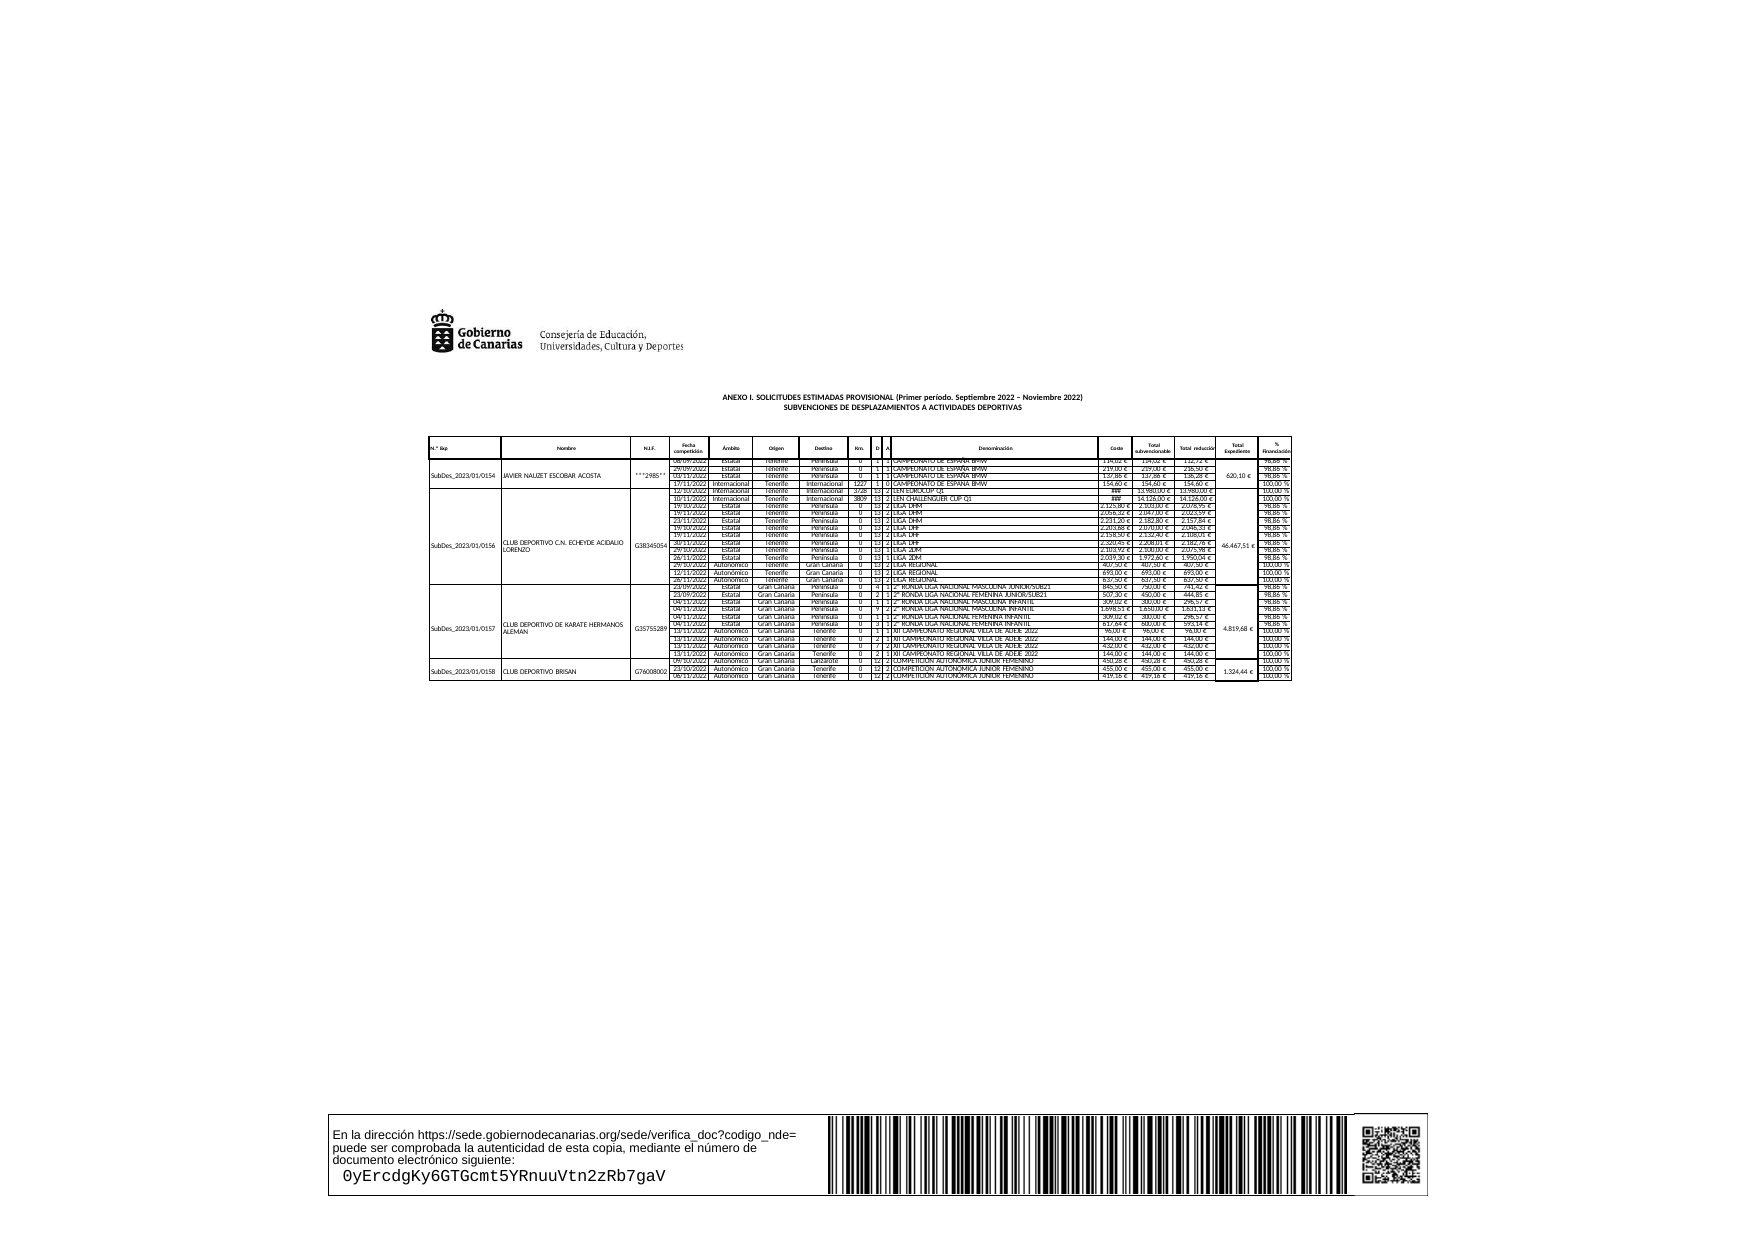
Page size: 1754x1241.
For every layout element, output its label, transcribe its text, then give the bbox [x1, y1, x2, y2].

table_cell 2 [883, 578, 891, 584]
table_cell 0 [849, 644, 871, 650]
table_cell Tenerife [800, 666, 848, 673]
table_cell Estatal [709, 585, 752, 591]
table_cell 2.132,40 € [1133, 533, 1174, 539]
table_cell Gran Canaria [753, 592, 799, 599]
table_header Destino [800, 437, 847, 458]
table_cell 100,00 % [1259, 576, 1291, 584]
table_cell Lanzarote [800, 659, 848, 665]
table_cell 1 [883, 467, 891, 473]
table_cell G38345054 [631, 489, 669, 584]
table_cell 419,16 € [1133, 674, 1174, 680]
table_cell CLUB DEPORTIVO DE KARATE HERMANOS ALEMAN [502, 585, 630, 658]
table_cell 0 [849, 541, 871, 547]
table_cell 0 [849, 578, 871, 584]
table_cell 23/09/2022 [670, 592, 708, 599]
table_cell 98,86 % [1259, 532, 1291, 539]
table_header Fecha competición [670, 437, 708, 458]
table_cell 98,86 % [1259, 517, 1291, 525]
table_cell LIGA 2DM [892, 548, 1098, 554]
table_cell 13 [872, 533, 882, 539]
table_cell 2º RONDA LIGA NACIONAL MASCULINA INFANTIL [892, 600, 1098, 606]
table_cell 98,86 % [1259, 466, 1291, 473]
table_cell CLUB DEPORTIVO BRISAN [502, 659, 630, 680]
table_cell CAMPEONATO DE ESPAÑA BMW [892, 460, 1098, 466]
table_cell 13 [872, 526, 882, 532]
table_cell 2 [872, 637, 882, 643]
table_cell Tenerife [753, 511, 799, 517]
table_cell Tenerife [800, 651, 848, 658]
table_cell SubDes_2023/01/0156 [430, 489, 501, 584]
table_cell 637,50 € [1175, 578, 1215, 584]
picture [1354, 1113, 1428, 1196]
table_cell 100,00 % [1259, 488, 1291, 495]
table_cell 100,00 % [1259, 569, 1291, 576]
table_cell 09/10/2022 [670, 659, 708, 665]
table_cell 432,00 € [1175, 644, 1215, 650]
table_cell Tenerife [800, 674, 848, 680]
table_cell Tenerife [753, 548, 799, 554]
table_cell 30/11/2022 [670, 541, 708, 547]
table_cell 0 [849, 548, 871, 554]
table_cell 444,85 € [1175, 592, 1215, 599]
table_cell SubDes_2023/01/0157 [430, 585, 501, 658]
table_cell 1 [883, 474, 891, 480]
table_cell 13 [872, 555, 882, 562]
table_header Origen [753, 437, 798, 458]
table_cell Autonómico [709, 637, 752, 643]
table_cell Tenerife [753, 474, 799, 480]
table_cell 0 [849, 659, 871, 665]
table_cell Internacional [800, 489, 848, 495]
table_cell 1227 [849, 481, 871, 488]
table_cell Tenerife [753, 518, 799, 525]
table_cell 137,86 € [1099, 474, 1132, 480]
table_cell 46.467,51 € [1216, 489, 1257, 584]
table_cell 637,50 € [1099, 578, 1132, 584]
table_cell 112,72 € [1175, 460, 1215, 466]
table_cell 419,16 € [1099, 674, 1132, 680]
table_cell 144,00 € [1133, 637, 1174, 643]
table_cell 23/09/2022 [670, 585, 708, 591]
table_cell 14.126,00 € [1133, 496, 1174, 502]
table_cell 100,00 % [1259, 650, 1291, 658]
table_cell Península [800, 467, 848, 473]
table_cell 1 [883, 460, 891, 466]
table_cell Península [800, 615, 848, 621]
table_cell 3809 [849, 496, 871, 502]
table_cell 2 [883, 541, 891, 547]
table_cell Estatal [709, 511, 752, 517]
table_cell 216,50 € [1175, 467, 1215, 473]
table_cell Gran Canaria [800, 578, 848, 584]
table_cell 1 [883, 637, 891, 643]
table_cell 114,02 € [1133, 460, 1174, 466]
table_header Total reducción [1175, 437, 1215, 458]
table_cell LIGA REGIONAL [892, 578, 1098, 584]
table_cell 0 [849, 555, 871, 562]
table_cell Gran Canaria [753, 585, 799, 591]
table_cell 06/11/2022 [670, 674, 708, 680]
table_cell LEN CHALLENGUER CUP Q1 [892, 496, 1098, 502]
table_cell 2º RONDA LIGA NACIONAL FEMENINA JUNIOR/SUB21 [892, 592, 1098, 599]
table_cell G76008002 [631, 659, 669, 680]
table_cell 98,86 % [1259, 621, 1291, 628]
table_cell 136,28 € [1175, 474, 1215, 480]
table_cell 0 [849, 600, 871, 606]
table_cell LIGA REGIONAL [892, 563, 1098, 569]
table_cell Península [800, 622, 848, 628]
table_cell CAMPEONATO DE ESPAÑA BMW [892, 481, 1098, 488]
table_cell 455,00 € [1099, 666, 1132, 673]
table_cell Gran Canaria [753, 629, 799, 636]
table_cell 1 [883, 555, 891, 562]
table_cell LIGA DHM [892, 511, 1098, 517]
table_cell 08/09/2022 [670, 460, 708, 466]
table_cell 96,00 € [1175, 629, 1215, 636]
table_cell 13/11/2022 [670, 629, 708, 636]
table_cell 98,86 % [1259, 599, 1291, 606]
table_cell 219,00 € [1099, 467, 1132, 473]
table_cell 10/11/2022 [670, 496, 708, 502]
table_cell LIGA DHF [892, 526, 1098, 532]
table_cell 100,00 % [1259, 665, 1291, 673]
table_cell XII CAMPEONATO REGIONAL VILLA DE ADEJE 2022 [892, 637, 1098, 643]
table_cell 1 [872, 481, 882, 488]
table_cell 144,00 € [1175, 651, 1215, 658]
table_cell 1 [883, 600, 891, 606]
table_cell 2.046,33 € [1175, 526, 1215, 532]
table_cell 100,00 % [1259, 628, 1291, 636]
table_header Total Expediente [1216, 437, 1257, 458]
table_cell 2.157,84 € [1175, 518, 1215, 525]
table_cell Autonómico [709, 651, 752, 658]
table_header Total subvencionable [1133, 437, 1174, 458]
picture [828, 1116, 1347, 1194]
table_cell Tenerife [800, 644, 848, 650]
table_cell Tenerife [753, 489, 799, 495]
table_cell 98,86 % [1259, 458, 1291, 466]
table_cell 507,30 € [1099, 592, 1132, 599]
table_cell 2 [883, 511, 891, 517]
table_cell Internacional [800, 481, 848, 488]
table_cell Gran Canaria [753, 600, 799, 606]
table_cell 100,00 % [1259, 658, 1291, 665]
table_cell 2.078,95 € [1175, 504, 1215, 510]
table_cell 1 [883, 585, 891, 591]
table_cell 1 [872, 467, 882, 473]
table_cell 19/10/2022 [670, 526, 708, 532]
table_cell Península [800, 555, 848, 562]
table_cell 845,50 € [1099, 585, 1132, 591]
table_cell LIGA DHF [892, 533, 1098, 539]
table_cell 1 [883, 592, 891, 599]
table_cell ### [1099, 489, 1132, 495]
table_cell 593,14 € [1175, 622, 1215, 628]
table_cell LIGA DHM [892, 518, 1098, 525]
table_cell Autonómico [709, 578, 752, 584]
table_cell Península [800, 526, 848, 532]
table_cell Tenerife [753, 504, 799, 510]
table_cell 13.980,00 € [1175, 489, 1215, 495]
table_cell 98,86 % [1259, 525, 1291, 532]
table_cell 03/11/2022 [670, 474, 708, 480]
table_cell 4.819,68 € [1216, 586, 1257, 658]
table_cell Estatal [709, 467, 752, 473]
table_cell ***2985** [631, 460, 669, 488]
table_cell 2.208,01 € [1133, 541, 1174, 547]
table_cell 23/11/2022 [670, 518, 708, 525]
table_cell 450,28 € [1099, 659, 1132, 665]
table_cell CAMPEONATO DE ESPAÑA BMW [892, 467, 1098, 473]
table_cell Gran Canaria [753, 622, 799, 628]
table_cell 100,00 % [1259, 673, 1291, 680]
table_cell 2 [883, 533, 891, 539]
table_cell 309,02 € [1099, 600, 1132, 606]
table_cell LIGA REGIONAL [892, 570, 1098, 576]
table_cell Tenerife [753, 570, 799, 576]
table_cell Tenerife [753, 526, 799, 532]
table_cell 0 [849, 629, 871, 636]
table_cell LIGA DHM [892, 504, 1098, 510]
table_cell 0 [849, 533, 871, 539]
table_cell 0 [849, 467, 871, 473]
table_header A [883, 437, 890, 458]
table_cell 96,00 € [1099, 629, 1132, 636]
table_cell Gran Canaria [753, 637, 799, 643]
table_cell Tenerife [753, 533, 799, 539]
table_cell 04/11/2022 [670, 607, 708, 613]
table_cell 0 [849, 563, 871, 569]
table_cell Gran Canaria [753, 659, 799, 665]
table_cell Autonómico [709, 570, 752, 576]
table_cell XII CAMPEONATO REGIONAL VILLA DE ADEJE 2022 [892, 644, 1098, 650]
table_cell 2 [883, 504, 891, 510]
table_cell 450,28 € [1133, 659, 1174, 665]
table_cell COMPETICIÓN AUTONÓMICA JUNIOR FEMENINO [892, 666, 1098, 673]
table_cell Estatal [709, 592, 752, 599]
table_cell LIGA DHF [892, 541, 1098, 547]
table_cell XII CAMPEONATO REGIONAL VILLA DE ADEJE 2022 [892, 651, 1098, 658]
table_cell 2 [883, 526, 891, 532]
table_cell 98,86 % [1259, 584, 1291, 591]
table_cell 1 [872, 460, 882, 466]
table_cell 2 [883, 659, 891, 665]
table_cell Península [800, 548, 848, 554]
table_cell Península [800, 541, 848, 547]
table_cell 26/11/2022 [670, 578, 708, 584]
table_cell 219,00 € [1133, 467, 1174, 473]
table_cell Autonómico [709, 674, 752, 680]
table_cell COMPETICIÓN AUTONÓMICA JUNIOR FEMENINO [892, 674, 1098, 680]
table_cell 154,60 € [1175, 481, 1215, 488]
table_cell Gran Canaria [800, 563, 848, 569]
table_cell 0 [849, 526, 871, 532]
table_cell 144,00 € [1099, 637, 1132, 643]
table_cell Autonómico [709, 659, 752, 665]
text ANEXO I. SOLICITUDES ESTIMADAS PROVISIONAL (Primer período. Septiembre 2022 – Noviembre 2022) SUBVENCIONES DE DESPLAZAMIENTOS A ACTIVIDADES DEPORTIVAS [722, 392, 1083, 412]
table_cell 96,00 € [1133, 629, 1174, 636]
table_cell 9 [872, 607, 882, 613]
table_cell 26/11/2022 [670, 555, 708, 562]
table_cell 450,00 € [1133, 592, 1174, 599]
table_cell 1.324,44 € [1216, 660, 1257, 680]
table_cell 100,00 % [1259, 562, 1291, 569]
table_cell 19/11/2022 [670, 533, 708, 539]
table_cell LEN EUROCUP Q1 [892, 489, 1098, 495]
table_cell Internacional [800, 496, 848, 502]
table_cell 13 [872, 578, 882, 584]
table_cell 2.039,30 € [1099, 555, 1132, 562]
table_header D [872, 437, 881, 458]
table_cell Tenerife [753, 496, 799, 502]
table_cell Tenerife [753, 467, 799, 473]
table_cell Estatal [709, 555, 752, 562]
table_cell Gran Canaria [800, 570, 848, 576]
table_cell Estatal [709, 600, 752, 606]
table_cell Península [800, 592, 848, 599]
table_cell ### [1099, 496, 1132, 502]
table_cell Península [800, 511, 848, 517]
table_cell 419,16 € [1175, 674, 1215, 680]
table_cell 1 [883, 615, 891, 621]
table_cell 2 [883, 607, 891, 613]
table_cell 2.047,00 € [1133, 511, 1174, 517]
table_cell 2.182,76 € [1175, 541, 1215, 547]
table_cell Gran Canaria [753, 615, 799, 621]
table_cell 1 [883, 548, 891, 554]
table_cell 637,50 € [1133, 578, 1174, 584]
table_cell XII CAMPEONATO REGIONAL VILLA DE ADEJE 2022 [892, 629, 1098, 636]
table_cell 0 [849, 504, 871, 510]
table_cell Península [800, 460, 848, 466]
table_cell 750,00 € [1133, 585, 1174, 591]
table_cell Gran Canaria [753, 674, 799, 680]
table_cell 13 [872, 541, 882, 547]
table_header Coste [1099, 437, 1131, 458]
table_cell 0 [849, 511, 871, 517]
table_cell Tenerife [800, 637, 848, 643]
table_cell 13/11/2022 [670, 637, 708, 643]
table_cell 144,00 € [1133, 651, 1174, 658]
table_cell 1 [872, 629, 882, 636]
table_cell 154,60 € [1099, 481, 1132, 488]
table_cell 2 [872, 651, 882, 658]
table_cell Internacional [709, 481, 752, 488]
table_cell 0 [849, 622, 871, 628]
table_cell 2 [883, 489, 891, 495]
table_cell G35755289 [631, 585, 669, 658]
table_cell 455,00 € [1175, 666, 1215, 673]
table_cell Estatal [709, 504, 752, 510]
table_cell SubDes_2023/01/0158 [430, 659, 501, 680]
table_cell 98,86 % [1259, 591, 1291, 599]
table_cell 154,60 € [1133, 481, 1174, 488]
table_cell 2.231,20 € [1099, 518, 1132, 525]
table_cell 407,50 € [1175, 563, 1215, 569]
table_cell Estatal [709, 518, 752, 525]
table_cell Gran Canaria [753, 644, 799, 650]
table_cell 29/09/2022 [670, 467, 708, 473]
table_cell 0 [849, 474, 871, 480]
table_cell 296,57 € [1175, 615, 1215, 621]
table_cell 2º RONDA LIGA NACIONAL MASCULINA INFANTIL [892, 607, 1098, 613]
table_cell 137,86 € [1133, 474, 1174, 480]
table_cell 600,00 € [1133, 622, 1174, 628]
table_cell 2 [883, 674, 891, 680]
table_cell 0 [849, 674, 871, 680]
table_cell Estatal [709, 474, 752, 480]
table_cell 3728 [849, 489, 871, 495]
table_cell Estatal [709, 607, 752, 613]
table_cell Península [800, 607, 848, 613]
table_cell 309,02 € [1099, 615, 1132, 621]
table_cell 12/10/2022 [670, 489, 708, 495]
table_cell 0 [849, 518, 871, 525]
table_cell Península [800, 600, 848, 606]
table_cell 2 [883, 496, 891, 502]
table_cell Autonómico [709, 644, 752, 650]
table_cell 3 [872, 622, 882, 628]
table_cell 620,10 € [1216, 460, 1257, 488]
table_cell Estatal [709, 526, 752, 532]
table_cell 1.631,13 € [1175, 607, 1215, 613]
table_cell Estatal [709, 548, 752, 554]
table_cell 1.650,00 € [1133, 607, 1174, 613]
table_cell 100,00 % [1259, 643, 1291, 650]
table_cell Península [800, 518, 848, 525]
table_cell 0 [849, 666, 871, 673]
table_cell 17/11/2022 [670, 481, 708, 488]
table_cell Estatal [709, 622, 752, 628]
table_cell Estatal [709, 615, 752, 621]
table_cell 13.980,00 € [1133, 489, 1174, 495]
table_cell Autonómico [709, 629, 752, 636]
table_cell Estatal [709, 533, 752, 539]
table_cell 98,86 % [1259, 510, 1291, 517]
table_cell 2 [883, 666, 891, 673]
table_cell 296,57 € [1175, 600, 1215, 606]
table_cell 13 [872, 570, 882, 576]
table_cell 100,00 % [1259, 480, 1291, 488]
table_cell Estatal [709, 541, 752, 547]
table_cell 2 [883, 570, 891, 576]
table_cell 98,86 % [1259, 554, 1291, 562]
table_cell 29/10/2022 [670, 563, 708, 569]
table_cell 407,50 € [1133, 563, 1174, 569]
table_cell 2 [872, 592, 882, 599]
table_cell Península [800, 504, 848, 510]
table_cell Península [800, 533, 848, 539]
table_cell JAVIER NAUZET ESCOBAR ACOSTA [502, 460, 630, 488]
table_cell 13 [872, 548, 882, 554]
table_cell 13 [872, 489, 882, 495]
table_cell 29/10/2022 [670, 548, 708, 554]
table_cell 98,86 % [1259, 503, 1291, 510]
picture [431, 307, 684, 353]
table_cell 0 [883, 481, 891, 488]
table_cell 13 [872, 518, 882, 525]
table_cell 2.075,98 € [1175, 548, 1215, 554]
table_cell Tenerife [753, 541, 799, 547]
table_cell Tenerife [800, 629, 848, 636]
table_cell 407,50 € [1099, 563, 1132, 569]
table_cell 2.182,80 € [1133, 518, 1174, 525]
table_cell 13/11/2022 [670, 651, 708, 658]
table_cell 04/11/2022 [670, 615, 708, 621]
table_cell 1.950,04 € [1175, 555, 1215, 562]
table_cell Autonómico [709, 666, 752, 673]
table_cell 12/11/2022 [670, 570, 708, 576]
table_cell 100,00 % [1259, 636, 1291, 643]
table_header % Financiación [1259, 437, 1291, 458]
table_cell 100,00 % [1259, 495, 1291, 502]
table_cell Gran Canaria [753, 607, 799, 613]
table_cell 7 [872, 644, 882, 650]
table_cell 1 [883, 651, 891, 658]
table_cell 144,00 € [1099, 651, 1132, 658]
table_cell 0 [849, 637, 871, 643]
table_cell 2.070,00 € [1133, 526, 1174, 532]
table_cell 2.023,59 € [1175, 511, 1215, 517]
table_cell 13 [872, 563, 882, 569]
table_cell 693,00 € [1175, 570, 1215, 576]
table_cell 1 [872, 474, 882, 480]
table_cell 741,42 € [1175, 585, 1215, 591]
table_cell Tenerife [753, 460, 799, 466]
table_cell 0 [849, 570, 871, 576]
table_cell 617,64 € [1099, 622, 1132, 628]
table_cell 114,02 € [1099, 460, 1132, 466]
table_cell 432,00 € [1099, 644, 1132, 650]
table_cell Gran Canaria [753, 666, 799, 673]
table_cell 2º RONDA LIGA NACIONAL FEMENINA INFANTIL [892, 622, 1098, 628]
table_cell 1 [883, 622, 891, 628]
table_cell 23/10/2022 [670, 666, 708, 673]
table_cell 0 [849, 651, 871, 658]
table_cell CLUB DEPORTIVO C.N. ECHEYDE ACIDALIO LORENZO [502, 489, 630, 584]
table_cell 98,86 % [1259, 473, 1291, 480]
table_cell 432,00 € [1133, 644, 1174, 650]
table_cell Tenerife [753, 563, 799, 569]
table_cell 98,86 % [1259, 614, 1291, 621]
table_cell Tenerife [753, 555, 799, 562]
table_cell 693,00 € [1133, 570, 1174, 576]
table_header Ámbito [710, 437, 752, 458]
table_cell 693,00 € [1099, 570, 1132, 576]
table_cell Gran Canaria [753, 651, 799, 658]
table_cell CAMPEONATO DE ESPAÑA BMW [892, 474, 1098, 480]
table_cell 14.126,00 € [1175, 496, 1215, 502]
table_cell 19/11/2022 [670, 511, 708, 517]
table_cell Tenerife [753, 578, 799, 584]
table_cell 1 [883, 629, 891, 636]
table_cell Estatal [709, 460, 752, 466]
table_header Nombre [502, 437, 630, 458]
table_cell 300,00 € [1133, 615, 1174, 621]
table_cell 2 [883, 563, 891, 569]
table_cell 0 [849, 592, 871, 599]
table_cell 2º RONDA LIGA NACIONAL FEMENINA INFANTIL [892, 615, 1098, 621]
table_cell 2.108,01 € [1175, 533, 1215, 539]
table_cell 0 [849, 607, 871, 613]
table_cell Península [800, 474, 848, 480]
table_cell 04/11/2022 [670, 600, 708, 606]
table_cell SubDes_2023/01/0154 [430, 460, 501, 488]
table_cell Autonómico [709, 563, 752, 569]
table_cell 0 [849, 615, 871, 621]
table_cell 0 [849, 585, 871, 591]
table_cell 2 [883, 644, 891, 650]
table_cell 2 [883, 518, 891, 525]
table_cell 98,86 % [1259, 606, 1291, 613]
table_header Km. [849, 437, 870, 458]
table_cell Península [800, 585, 848, 591]
table_cell 13 [872, 496, 882, 502]
table_cell 13 [872, 504, 882, 510]
table_cell 1.972,60 € [1133, 555, 1174, 562]
table_cell 2.100,00 € [1133, 548, 1174, 554]
table_cell 455,00 € [1133, 666, 1174, 673]
table_cell Tenerife [753, 481, 799, 488]
table_header Denominación [892, 437, 1097, 458]
table_cell 300,00 € [1133, 600, 1174, 606]
table_cell 4 [872, 585, 882, 591]
table_cell 1 [872, 615, 882, 621]
table_cell 04/11/2022 [670, 622, 708, 628]
table_header N.I.F. [631, 437, 669, 458]
table_cell 98,86 % [1259, 547, 1291, 554]
table_cell 2.103,00 € [1133, 504, 1174, 510]
table_header N.º Exp [430, 437, 500, 458]
table_cell 98,86 % [1259, 540, 1291, 547]
table_cell 450,28 € [1175, 659, 1215, 665]
table_cell COMPETICIÓN AUTONÓMICA JUNIOR FEMENINO [892, 659, 1098, 665]
table_cell 1 [872, 600, 882, 606]
table_cell 0 [849, 460, 871, 466]
table_cell LIGA 2DM [892, 555, 1098, 562]
table_cell 144,00 € [1175, 637, 1215, 643]
table_cell 2º RONDA LIGA NACIONAL MASCULINA JUNIOR/SUB21 [892, 585, 1098, 591]
table_cell 19/10/2022 [670, 504, 708, 510]
table_cell 13 [872, 511, 882, 517]
table_cell 13/11/2022 [670, 644, 708, 650]
